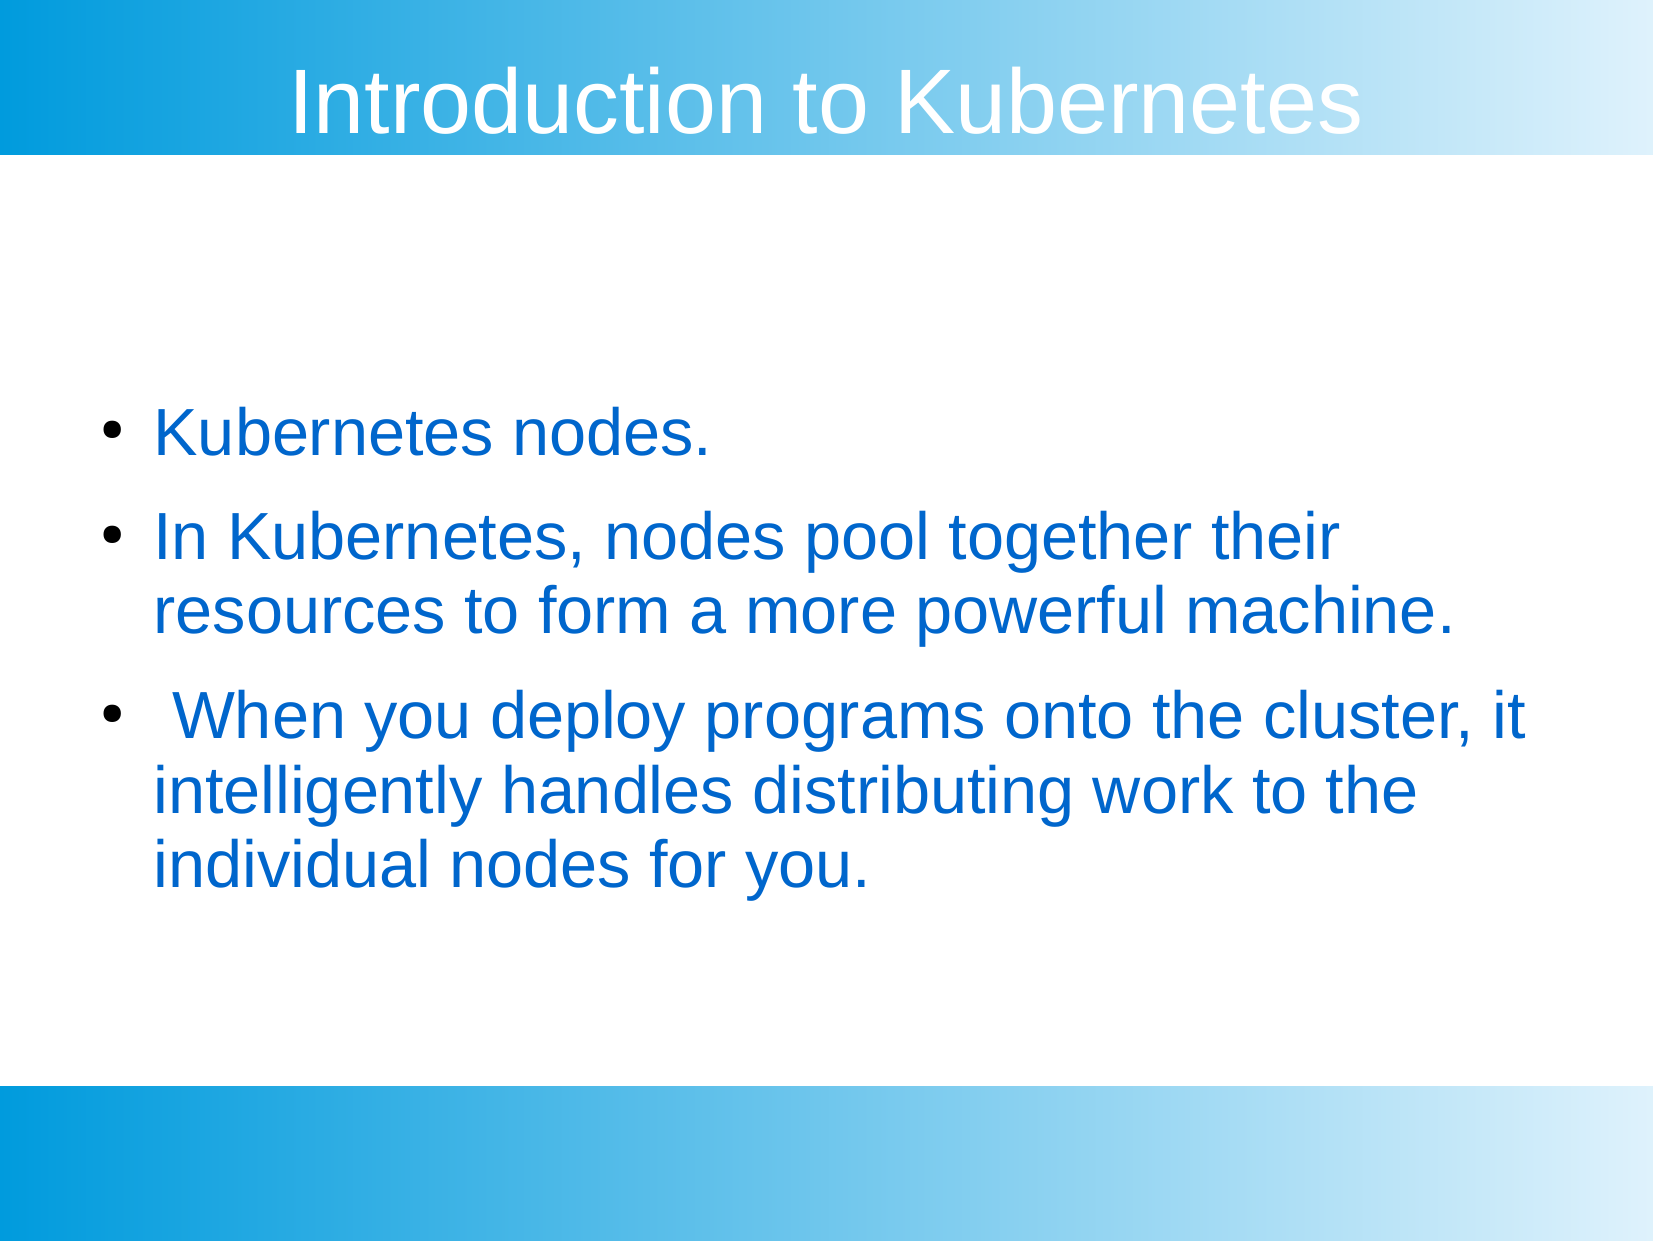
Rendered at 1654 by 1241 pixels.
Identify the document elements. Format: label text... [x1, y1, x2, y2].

title Introduction to Kubernetes [82, 49, 1571, 155]
list Kubernetes nodes. In Kubernetes, nodes pool together their resources to form a more powerful machine. When you deploy programs onto the cluster, it intelligently handles distributing work to the individual nodes for you. [82, 290, 1571, 756]
